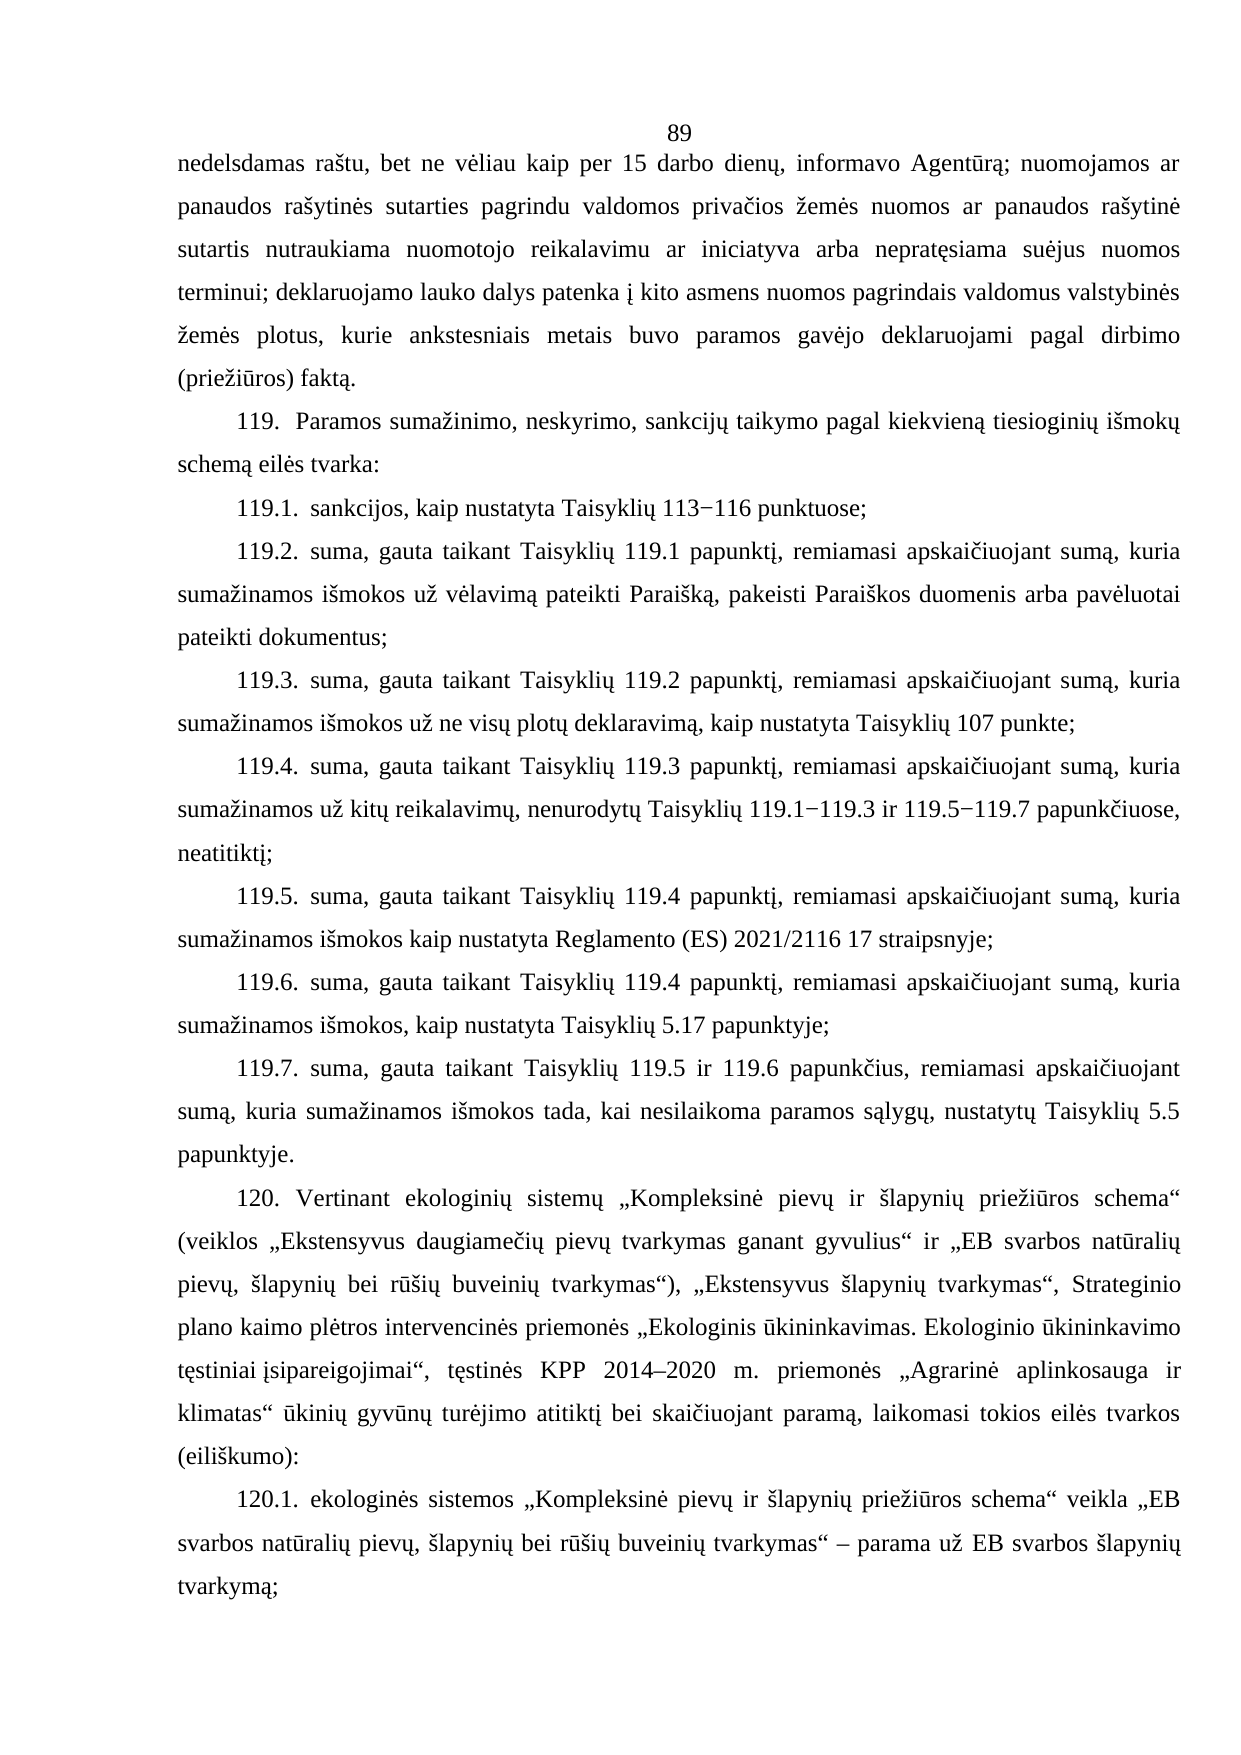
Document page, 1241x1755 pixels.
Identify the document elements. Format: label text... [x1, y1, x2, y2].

text 119.3. suma, gauta taikant Taisyklių 119.2 papunktį, remiamasi apskaičiuojant sumą, kuria sumažinamos išmokos už ne visų plotų deklaravimą, kaip nustatyta Taisyklių 107 punkte; [177, 665, 1181, 737]
text 119.7. suma, gauta taikant Taisyklių 119.5 ir 119.6 papunkčius, remiamasi apskaičiuojant sumą, kuria sumažinamos išmokos tada, kai nesilaikoma paramos sąlygų, nustatytų Taisyklių 5.5 papunktyje. [177, 1053, 1181, 1168]
text 120.1. ekologinės sistemos „Kompleksinė pievų ir šlapynių priežiūros schema“ veikla „EB svarbos natūralių pievų, šlapynių bei rūšių buveinių tvarkymas“ – parama už EB svarbos šlapynių tvarkymą; [177, 1484, 1181, 1599]
text 119.6. suma, gauta taikant Taisyklių 119.4 papunktį, remiamasi apskaičiuojant sumą, kuria sumažinamos išmokos, kaip nustatyta Taisyklių 5.17 papunktyje; [177, 967, 1181, 1039]
text 119.2. suma, gauta taikant Taisyklių 119.1 papunktį, remiamasi apskaičiuojant sumą, kuria sumažinamos išmokos už vėlavimą pateikti Paraišką, pakeisti Paraiškos duomenis arba pavėluotai pateikti dokumentus; [177, 536, 1181, 651]
text 119.4. suma, gauta taikant Taisyklių 119.3 papunktį, remiamasi apskaičiuojant sumą, kuria sumažinamos už kitų reikalavimų, nenurodytų Taisyklių 119.1−119.3 ir 119.5−119.7 papunkčiuose, neatitiktį; [177, 751, 1181, 866]
text 119.5. suma, gauta taikant Taisyklių 119.4 papunktį, remiamasi apskaičiuojant sumą, kuria sumažinamos išmokos kaip nustatyta Reglamento (ES) 2021/2116 17 straipsnyje; [177, 881, 1181, 953]
text 120. Vertinant ekologinių sistemų „Kompleksinė pievų ir šlapynių priežiūros schema“ (veiklos „Ekstensyvus daugiamečių pievų tvarkymas ganant gyvulius“ ir „EB svarbos natūralių pievų, šlapynių bei rūšių buveinių tvarkymas“), „Ekstensyvus šlapynių tvarkymas“, Strateginio plano kaimo plėtros intervencinės priemonės „Ekologinis ūkininkavimas. Ekologinio ūkininkavimo tęstiniai įsipareigojimai“, tęstinės KPP 2014–2020 m. priemonės „Agrarinė aplinkosauga ir klimatas“ ūkinių gyvūnų turėjimo atitiktį bei skaičiuojant paramą, laikomasi tokios eilės tvarkos (eiliškumo): [177, 1183, 1181, 1470]
text nedelsdamas raštu, bet ne vėliau kaip per 15 darbo dienų, informavo Agentūrą; nuomojamos ar panaudos rašytinės sutarties pagrindu valdomos privačios žemės nuomos ar panaudos rašytinė sutartis nutraukiama nuomotojo reikalavimu ar iniciatyva arba nepratęsiama suėjus nuomos terminui; deklaruojamo lauko dalys patenka į kito asmens nuomos pagrindais valdomus valstybinės žemės plotus, kurie ankstesniais metais buvo paramos gavėjo deklaruojami pagal dirbimo (priežiūros) faktą. [177, 148, 1181, 392]
text 119. Paramos sumažinimo, neskyrimo, sankcijų taikymo pagal kiekvieną tiesioginių išmokų schemą eilės tvarka: [177, 406, 1181, 478]
text 119.1. sankcijos, kaip nustatyta Taisyklių 113−116 punktuose; [177, 493, 1181, 521]
